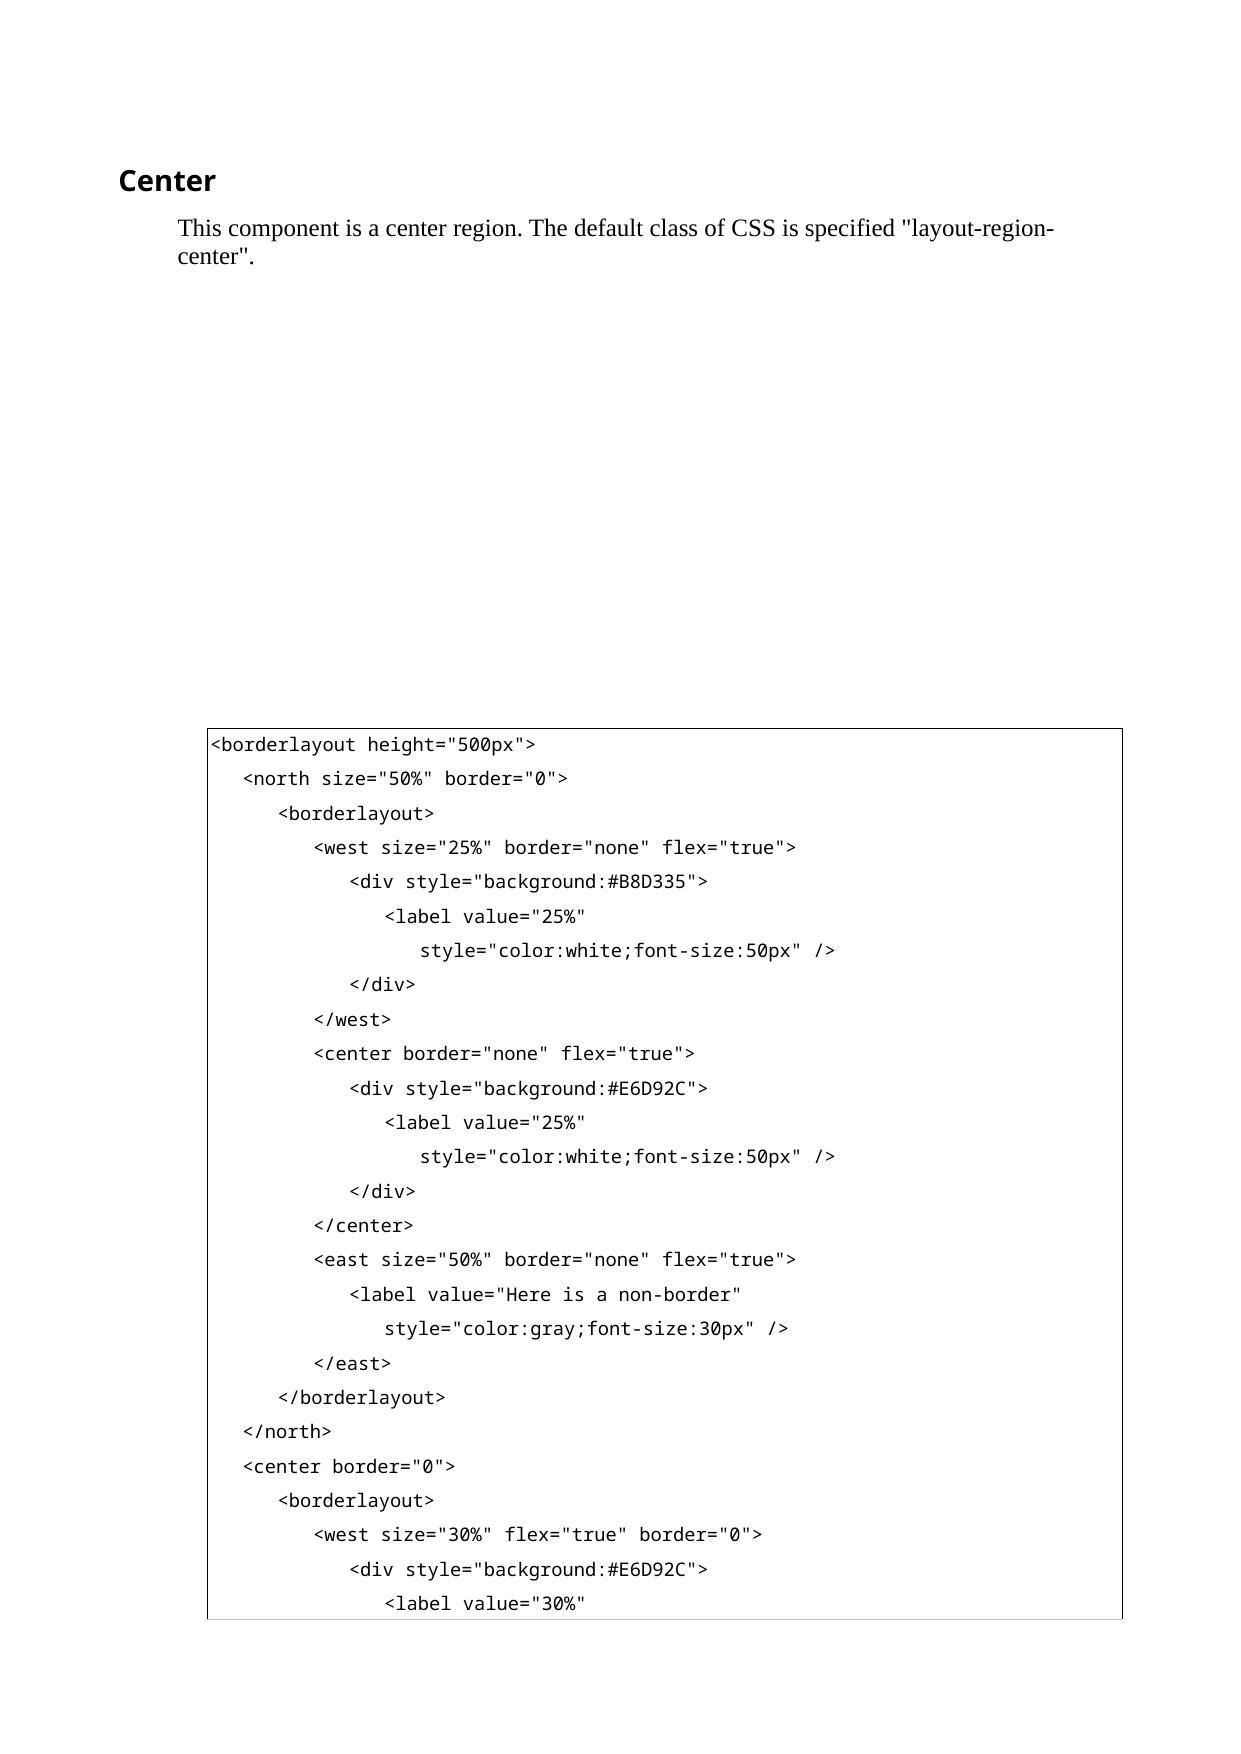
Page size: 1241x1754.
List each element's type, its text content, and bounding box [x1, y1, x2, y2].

subtitle Center [118, 161, 1122, 200]
text <label value="Here is a non-border" [208, 1278, 1122, 1307]
text <label value="30%" [208, 1587, 1122, 1619]
text </north> [208, 1416, 1122, 1444]
text <center border="0"> [208, 1450, 1122, 1478]
text style="color:gray;font-size:30px" /> [208, 1312, 1122, 1341]
text <div style="background:#E6D92C"> [208, 1553, 1122, 1582]
text </center> [208, 1209, 1122, 1238]
text <label value="25%" [208, 900, 1122, 928]
text <div style="background:#E6D92C"> [208, 1072, 1122, 1100]
text <center border="none" flex="true"> [208, 1037, 1122, 1066]
text </div> [208, 969, 1122, 997]
text <borderlayout> [208, 797, 1122, 825]
text <west size="30%" flex="true" border="0"> [208, 1519, 1122, 1547]
text <div style="background:#B8D335"> [208, 866, 1122, 894]
text </div> [208, 1175, 1122, 1203]
text <borderlayout height="500px"> [208, 729, 1122, 757]
text <east size="50%" border="none" flex="true"> [208, 1244, 1122, 1272]
text <borderlayout> [208, 1484, 1122, 1513]
text <label value="25%" [208, 1106, 1122, 1135]
text </borderlayout> [208, 1381, 1122, 1410]
text </west> [208, 1003, 1122, 1032]
text style="color:white;font-size:50px" /> [208, 934, 1122, 963]
text This component is a center region. The default class of CSS is specified "layout-region-center". [177, 213, 1122, 270]
text </east> [208, 1347, 1122, 1375]
text <north size="50%" border="0"> [208, 762, 1122, 791]
text <west size="25%" border="none" flex="true"> [208, 831, 1122, 860]
text style="color:white;font-size:50px" /> [208, 1141, 1122, 1169]
